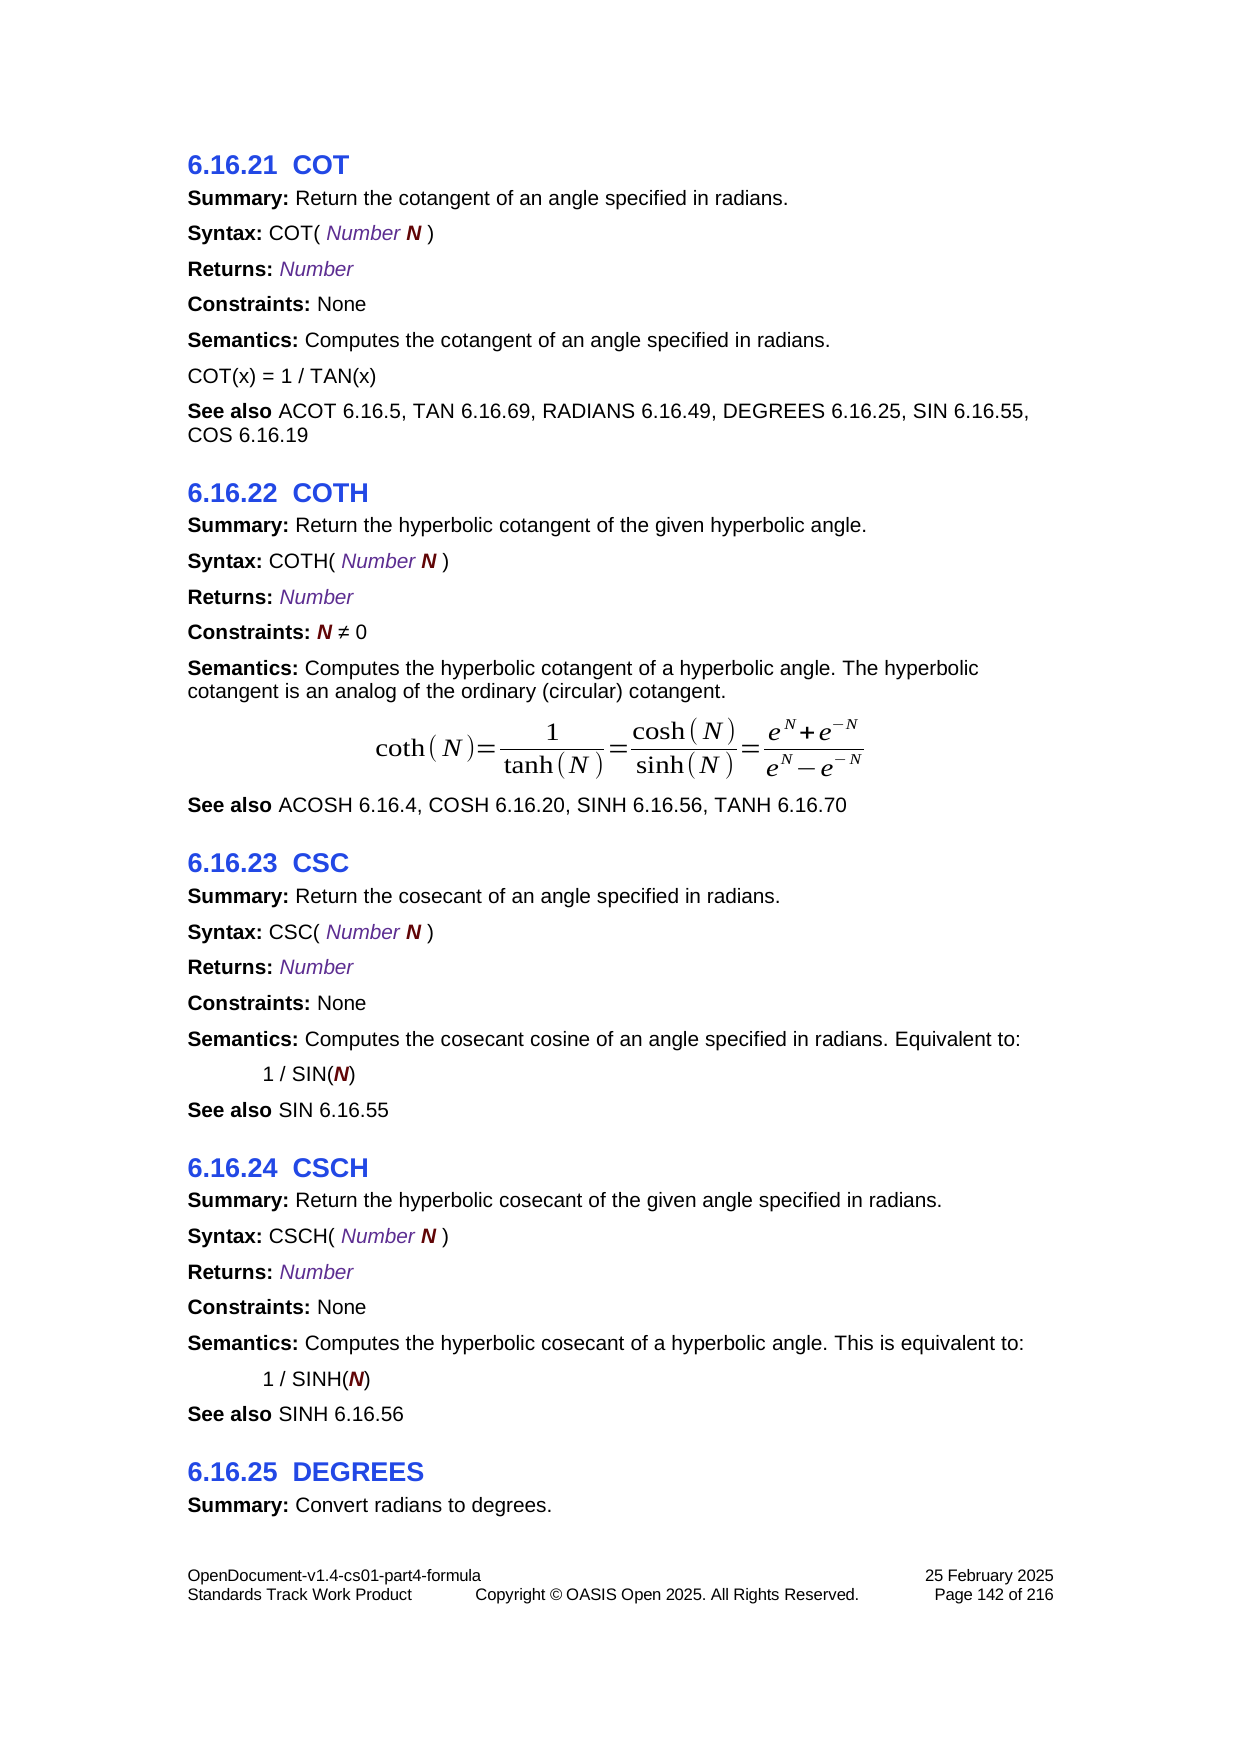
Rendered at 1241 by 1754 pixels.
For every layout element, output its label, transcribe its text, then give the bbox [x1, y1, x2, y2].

text Syntax: CSC( Number N ) [187, 920, 1053, 944]
text Constraints: None [187, 293, 1053, 316]
text Semantics: Computes the cotangent of an angle specified in radians. [187, 328, 1053, 352]
text Summary: Return the hyperbolic cosecant of the given angle specified in radians. [187, 1189, 1053, 1212]
text Returns: Number [187, 585, 1053, 609]
text Returns: Number [187, 1260, 1053, 1284]
subtitle COT [187, 150, 1053, 180]
subtitle CSC [187, 848, 1053, 878]
text 1 / SIN(N) [187, 1063, 1053, 1086]
text Semantics: Computes the hyperbolic cosecant of a hyperbolic angle. This is equivalent to: [187, 1331, 1053, 1355]
subtitle CSCH [187, 1153, 1053, 1183]
text See also SINH 6.16.56 [187, 1403, 1053, 1426]
text See also SIN 6.16.55 [187, 1098, 1053, 1122]
text Constraints: None [187, 1296, 1053, 1319]
text Returns: Number [187, 956, 1053, 979]
text See also ACOT 6.16.5, TAN 6.16.69, RADIANS 6.16.49, DEGREES 6.16.25, SIN 6.16.55, COS 6.16.19 [187, 400, 1053, 447]
text Semantics: Computes the hyperbolic cotangent of a hyperbolic angle. The hyperbolic cotangent is an analog of the ordinary (circular) cotangent. [187, 656, 1053, 703]
text Returns: Number [187, 257, 1053, 281]
text Summary: Convert radians to degrees. [187, 1493, 1053, 1517]
text Semantics: Computes the cosecant cosine of an angle specified in radians. Equivalent to: [187, 1027, 1053, 1051]
text Syntax: COT( Number N ) [187, 222, 1053, 245]
text 1 / SINH(N) [187, 1367, 1053, 1391]
subtitle COTH [187, 478, 1053, 508]
subtitle DEGREES [187, 1457, 1053, 1487]
text Constraints: N ≠ 0 [187, 621, 1053, 644]
text Summary: Return the cotangent of an angle specified in radians. [187, 186, 1053, 209]
text COT(x) = 1 / TAN(x) [187, 364, 1053, 388]
text Summary: Return the cosecant of an angle specified in radians. [187, 884, 1053, 908]
text See also ACOSH 6.16.4, COSH 6.16.20, SINH 6.16.56, TANH 6.16.70 [187, 794, 1053, 817]
text Syntax: CSCH( Number N ) [187, 1224, 1053, 1248]
text Syntax: COTH( Number N ) [187, 549, 1053, 573]
text Summary: Return the hyperbolic cotangent of the given hyperbolic angle. [187, 514, 1053, 537]
text Constraints: None [187, 991, 1053, 1015]
